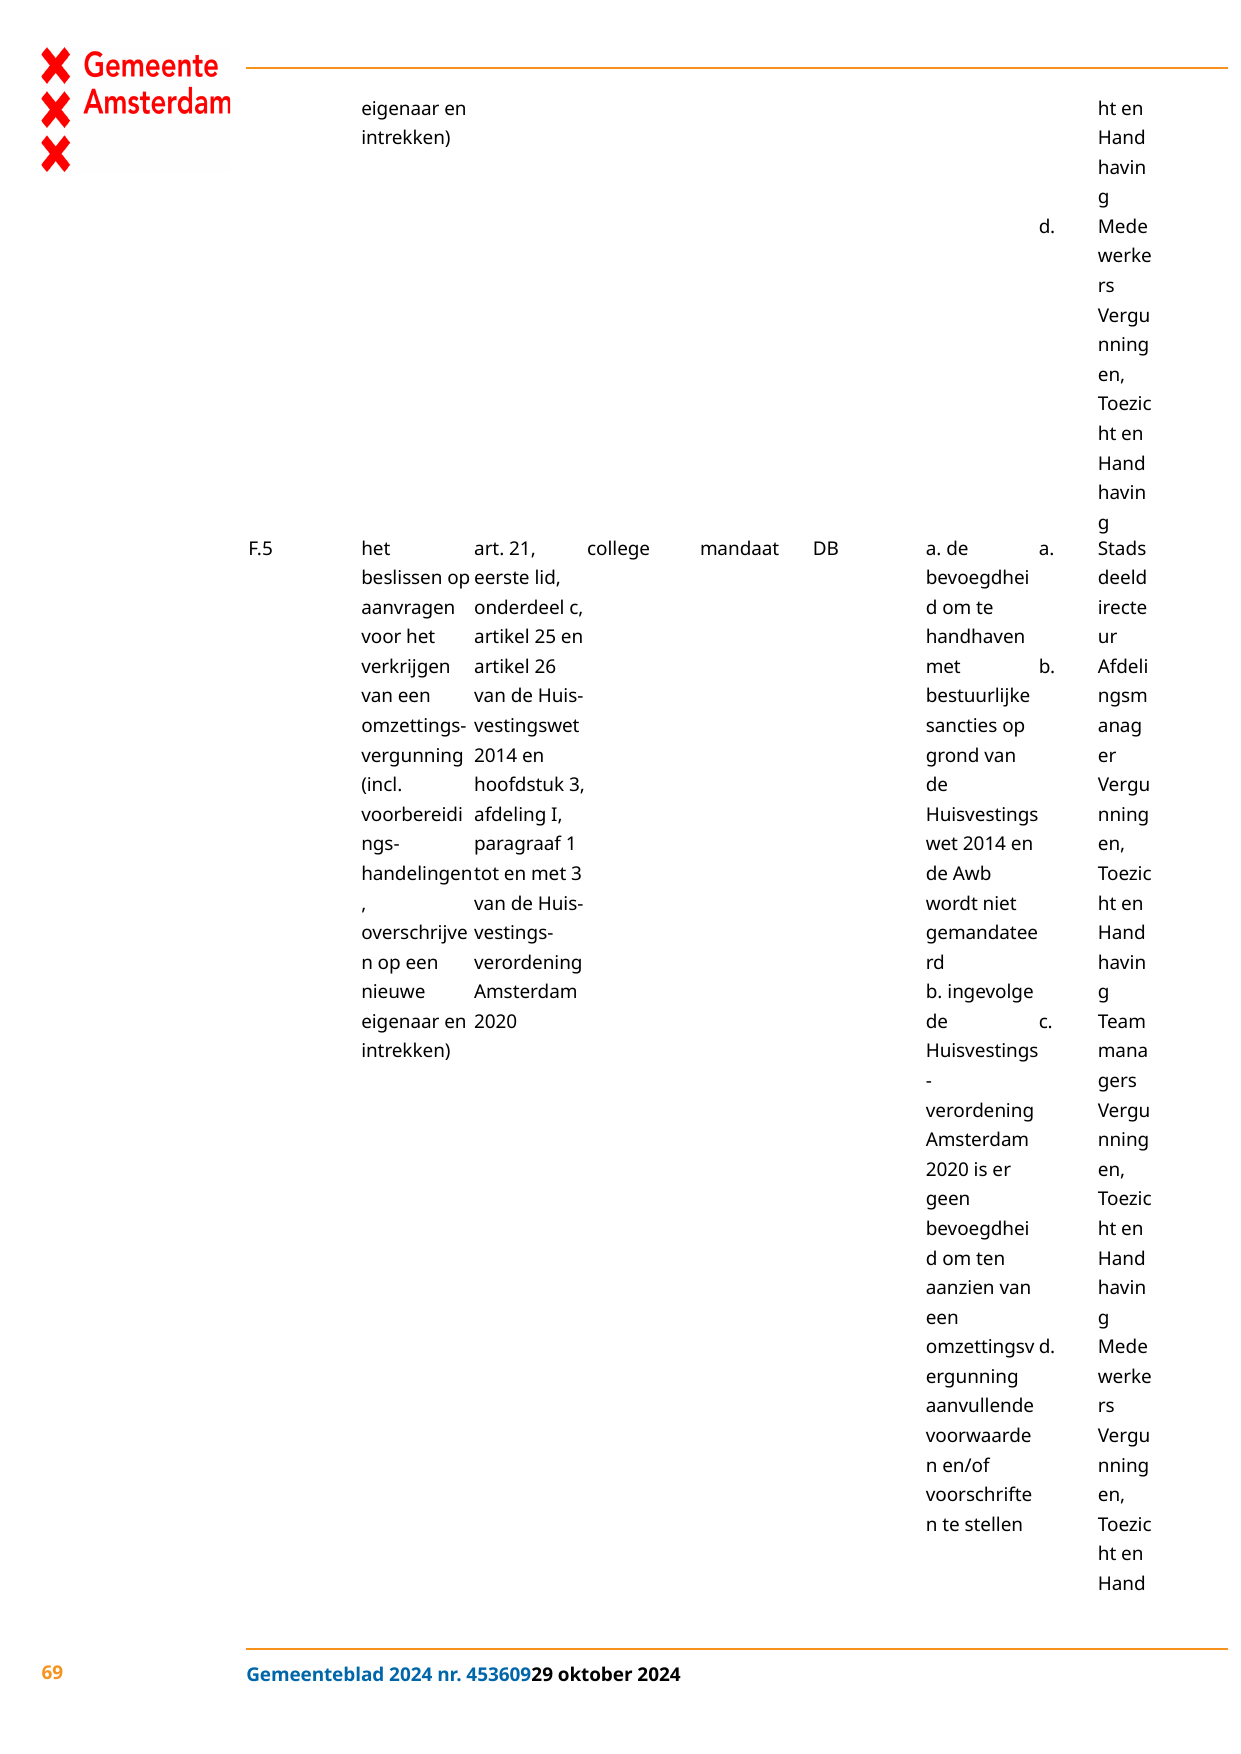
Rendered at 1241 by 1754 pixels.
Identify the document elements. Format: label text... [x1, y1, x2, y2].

table_cell art. 21, eerste lid, onderdeel c, artikel 25 en artikel 26 van de Huis-vestingswet 2014 en hoofdstuk 3, afdeling I, paragraaf 1 tot en met 3 van de Huis-vestings-verordening Amsterdam 2020 [474, 535, 587, 1596]
table_cell mandaat [700, 535, 813, 1596]
table_cell a. de bevoegdheid om te handhaven met bestuurlijke sancties op grond van de Huisvestingswet 2014 en de Awb wordt niet gemandateerd b. ingevolge de Huisvestings-verordening Amsterdam 2020 is er geen bevoegdheid om ten aanzien van een omzettingsvergunning aanvullende voorwaarden en/of voorschriften te stellen [926, 535, 1038, 1596]
table_cell [248, 95, 361, 535]
table_cell F.5 [248, 535, 361, 1596]
table_cell Stadsdeeldirecteur Afdelingsmanager Vergunningen, Toezicht en Handhaving Teammanagers Vergunningen, Toezicht en Handhaving Medewerkers Vergunningen, Toezicht en Hand [1039, 535, 1152, 1596]
table_cell DB [813, 535, 926, 1596]
table_cell [700, 95, 813, 535]
table_cell eigenaar en intrekken) [361, 95, 474, 535]
table_cell het beslissen op aanvragen voor het verkrijgen van een omzettings-vergunning (incl. voorbereidings-handelingen, overschrijven op een nieuwe eigenaar en intrekken) [361, 535, 474, 1596]
table_cell ht en Handhaving Medewerkers Vergunningen, Toezicht en Handhaving [1039, 95, 1152, 535]
table_cell [474, 95, 587, 535]
table_cell college [587, 535, 700, 1596]
table_cell [813, 95, 926, 535]
table_cell [926, 95, 1038, 535]
picture [41, 47, 231, 172]
table_cell [587, 95, 700, 535]
